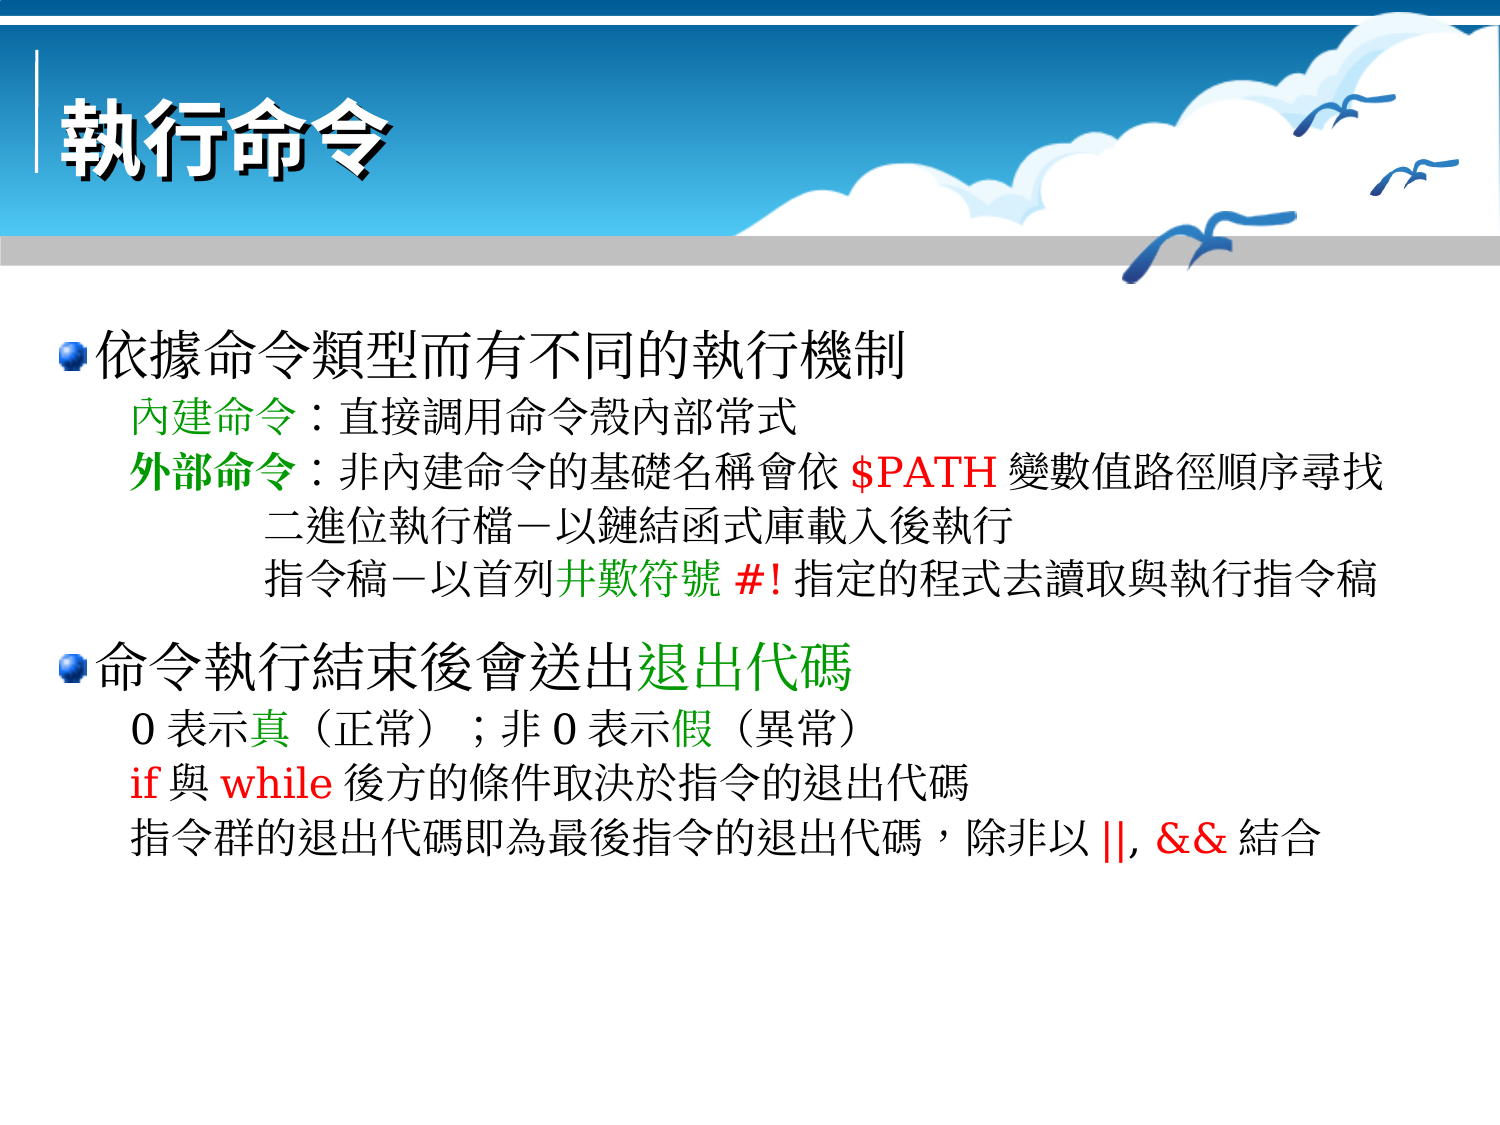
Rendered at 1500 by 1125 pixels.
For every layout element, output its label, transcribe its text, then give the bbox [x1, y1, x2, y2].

list 依據命令類型而有不同的執行機制 內建命令：直接調用命令殼內部常式 外部命令：非內建命令的基礎名稱會依$PATH變數值路徑順序尋找 二進位執行檔－以鏈結函式庫載入後執行 指令稿－以首列井歎符號#!指定的程式去讀取與執行指令稿 命令執行結束後會送出退出代碼 0表示真（正常）；非0表示假（異常） if與while後方的條件取決於指令的退出代碼 指令群的退出代碼即為最後指令的退出代碼，除非以||, &&結合 [59, 324, 1441, 1042]
picture [730, 12, 1500, 284]
title 執行命令 [59, 86, 1465, 186]
